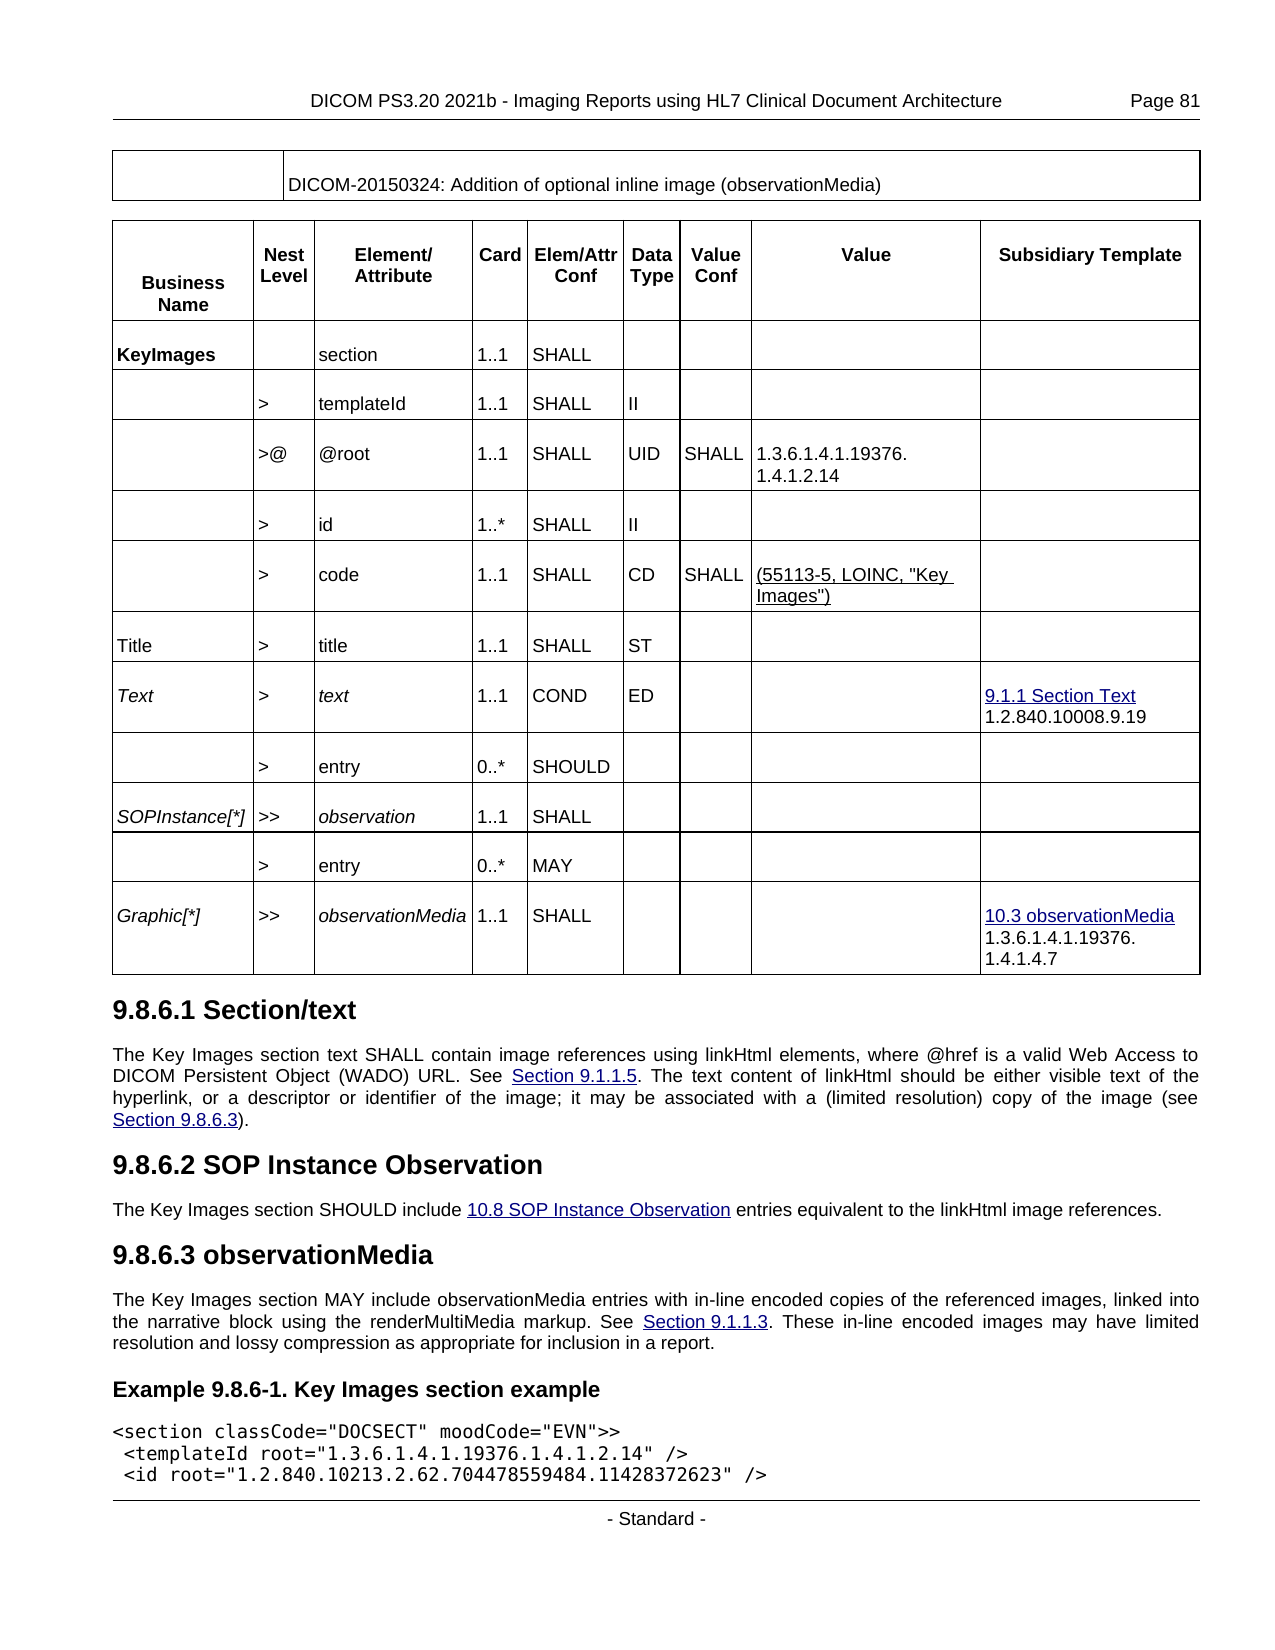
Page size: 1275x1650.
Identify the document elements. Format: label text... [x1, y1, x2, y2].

table_cell SOPInstance[*] [113, 783, 253, 831]
text The Key Images section text SHALL contain image references using linkHtml elements, where @href is a valid Web Access to DICOM Persistent Object (WADO) URL. See Section 9.1.1.5. The text content of linkHtml should be either visible text of the hyperlink, or a descriptor or identifier of the image; it may be associated with a (limited resolution) copy of the image (see Section 9.8.6.3). [112, 1044, 1200, 1130]
table_cell MAY [528, 833, 623, 881]
table_cell [624, 733, 679, 782]
table_cell Text [113, 662, 253, 732]
table_cell CD [624, 541, 679, 611]
table_cell SHALL [681, 420, 751, 490]
table_cell [981, 370, 1199, 419]
text 9.8.6.1 Section/text [112, 994, 1200, 1025]
table_cell [752, 491, 980, 540]
table_cell II [624, 370, 679, 419]
table_header Business Name [113, 221, 253, 319]
table_cell entry [315, 733, 472, 782]
table_cell [113, 420, 253, 490]
table_cell > [254, 662, 314, 732]
table_cell 1..1 [473, 370, 527, 419]
table_cell DICOM-20150324: Addition of optional inline image (observationMedia) [284, 151, 1199, 200]
table_cell [981, 783, 1199, 831]
table_cell SHALL [528, 420, 623, 490]
table_cell code [315, 541, 472, 611]
table_cell [752, 882, 980, 974]
table_cell 1..1 [473, 882, 527, 974]
table_cell [981, 612, 1199, 661]
table_cell > [254, 491, 314, 540]
table_cell 0..* [473, 733, 527, 782]
text <section classCode="DOCSECT" moodCode="EVN">> <templateId root="1.3.6.1.4.1.19376.1.4.1.2.14" /> <id root="1.2.840.10213.2.62.704478559484.11428372623" /> [112, 1421, 1200, 1486]
table_cell SHALL [681, 541, 751, 611]
table_cell 1..1 [473, 321, 527, 369]
table_cell [254, 321, 314, 369]
table_cell SHALL [528, 541, 623, 611]
table_header Value Conf [681, 221, 751, 319]
table_cell [752, 783, 980, 831]
table_cell [752, 833, 980, 881]
table_cell Key​Images [113, 321, 253, 369]
table_cell entry [315, 833, 472, 881]
table_cell id [315, 491, 472, 540]
table_cell [752, 662, 980, 732]
table_header Value [752, 221, 980, 319]
table_cell Graphic[*] [113, 882, 253, 974]
table_cell 1..* [473, 491, 527, 540]
text The Key Images section SHOULD include 10.8 SOP Instance Observation entries equivalent to the linkHtml image references. [112, 1199, 1200, 1220]
table_cell >@ [254, 420, 314, 490]
table_cell >> [254, 783, 314, 831]
table_cell [681, 612, 751, 661]
table_cell 1..1 [473, 420, 527, 490]
table_cell 9.1.1 Section Text 1.2.840.10008.9.19 [981, 662, 1199, 732]
table_cell [624, 321, 679, 369]
table_cell > [254, 541, 314, 611]
table_cell > [254, 833, 314, 881]
table_cell [752, 370, 980, 419]
table_header Element/​Attribute [315, 221, 472, 319]
table_cell [113, 733, 253, 782]
table_cell >> [254, 882, 314, 974]
table_cell 1..1 [473, 612, 527, 661]
table_cell [113, 370, 253, 419]
table_cell > [254, 733, 314, 782]
text 9.8.6.2 SOP Instance Observation [112, 1149, 1200, 1180]
table_header Data Type [624, 221, 679, 319]
text 9.8.6.3 observationMedia [112, 1239, 1200, 1270]
table_header Subsidiary Template [981, 221, 1199, 319]
table_cell SHALL [528, 321, 623, 369]
table_cell [624, 783, 679, 831]
table_header Card [473, 221, 527, 319]
table_cell [752, 612, 980, 661]
table_cell Title [113, 612, 253, 661]
table_cell [681, 321, 751, 369]
text Example 9.8.6-1. Key Images section example [112, 1376, 1200, 1402]
table_cell 0..* [473, 833, 527, 881]
table_cell [681, 783, 751, 831]
table_cell II [624, 491, 679, 540]
table_cell COND [528, 662, 623, 732]
table_cell [981, 321, 1199, 369]
table_cell 1.3.6.1.4.1.19376.​1.4.1.2.14 [752, 420, 980, 490]
table_cell [113, 151, 283, 200]
table_cell 1..1 [473, 662, 527, 732]
table_cell ST [624, 612, 679, 661]
table_cell [681, 491, 751, 540]
table_cell [624, 882, 679, 974]
table_cell (55113-5, LOINC, "Key Images") [752, 541, 980, 611]
table_cell [752, 733, 980, 782]
table_cell [681, 833, 751, 881]
table_cell SHALL [528, 882, 623, 974]
table_cell @root [315, 420, 472, 490]
table_cell > [254, 612, 314, 661]
table_cell [681, 662, 751, 732]
table_cell > [254, 370, 314, 419]
table_cell 1..1 [473, 783, 527, 831]
table_cell observation​Media [315, 882, 472, 974]
table_cell 1..1 [473, 541, 527, 611]
table_cell [981, 833, 1199, 881]
table_cell [113, 491, 253, 540]
table_cell [113, 833, 253, 881]
table_cell observation [315, 783, 472, 831]
table_cell SHALL [528, 370, 623, 419]
table_cell [752, 321, 980, 369]
table_cell [981, 541, 1199, 611]
table_cell SHOULD [528, 733, 623, 782]
table_cell UID [624, 420, 679, 490]
table_cell [113, 541, 253, 611]
table_header Elem/Attr Conf [528, 221, 623, 319]
table_cell [981, 491, 1199, 540]
table_cell 10.3 observationMedia 1.3.6.1.4.1.19376.​1.4.1.4.7 [981, 882, 1199, 974]
table_cell ED [624, 662, 679, 732]
table_cell section [315, 321, 472, 369]
table_cell [981, 733, 1199, 782]
table_cell text [315, 662, 472, 732]
table_cell title [315, 612, 472, 661]
table_cell [981, 420, 1199, 490]
table_cell SHALL [528, 783, 623, 831]
text The Key Images section MAY include observationMedia entries with in-line encoded copies of the referenced images, linked into the narrative block using the renderMultiMedia markup. See Section 9.1.1.3. These in-line encoded images may have limited resolution and lossy compression as appropriate for inclusion in a report. [112, 1289, 1200, 1354]
table_cell [624, 833, 679, 881]
table_cell template​Id [315, 370, 472, 419]
table_header Nest Level [254, 221, 314, 319]
table_cell [681, 733, 751, 782]
table_cell [681, 882, 751, 974]
table_cell [681, 370, 751, 419]
table_cell SHALL [528, 612, 623, 661]
table_cell SHALL [528, 491, 623, 540]
